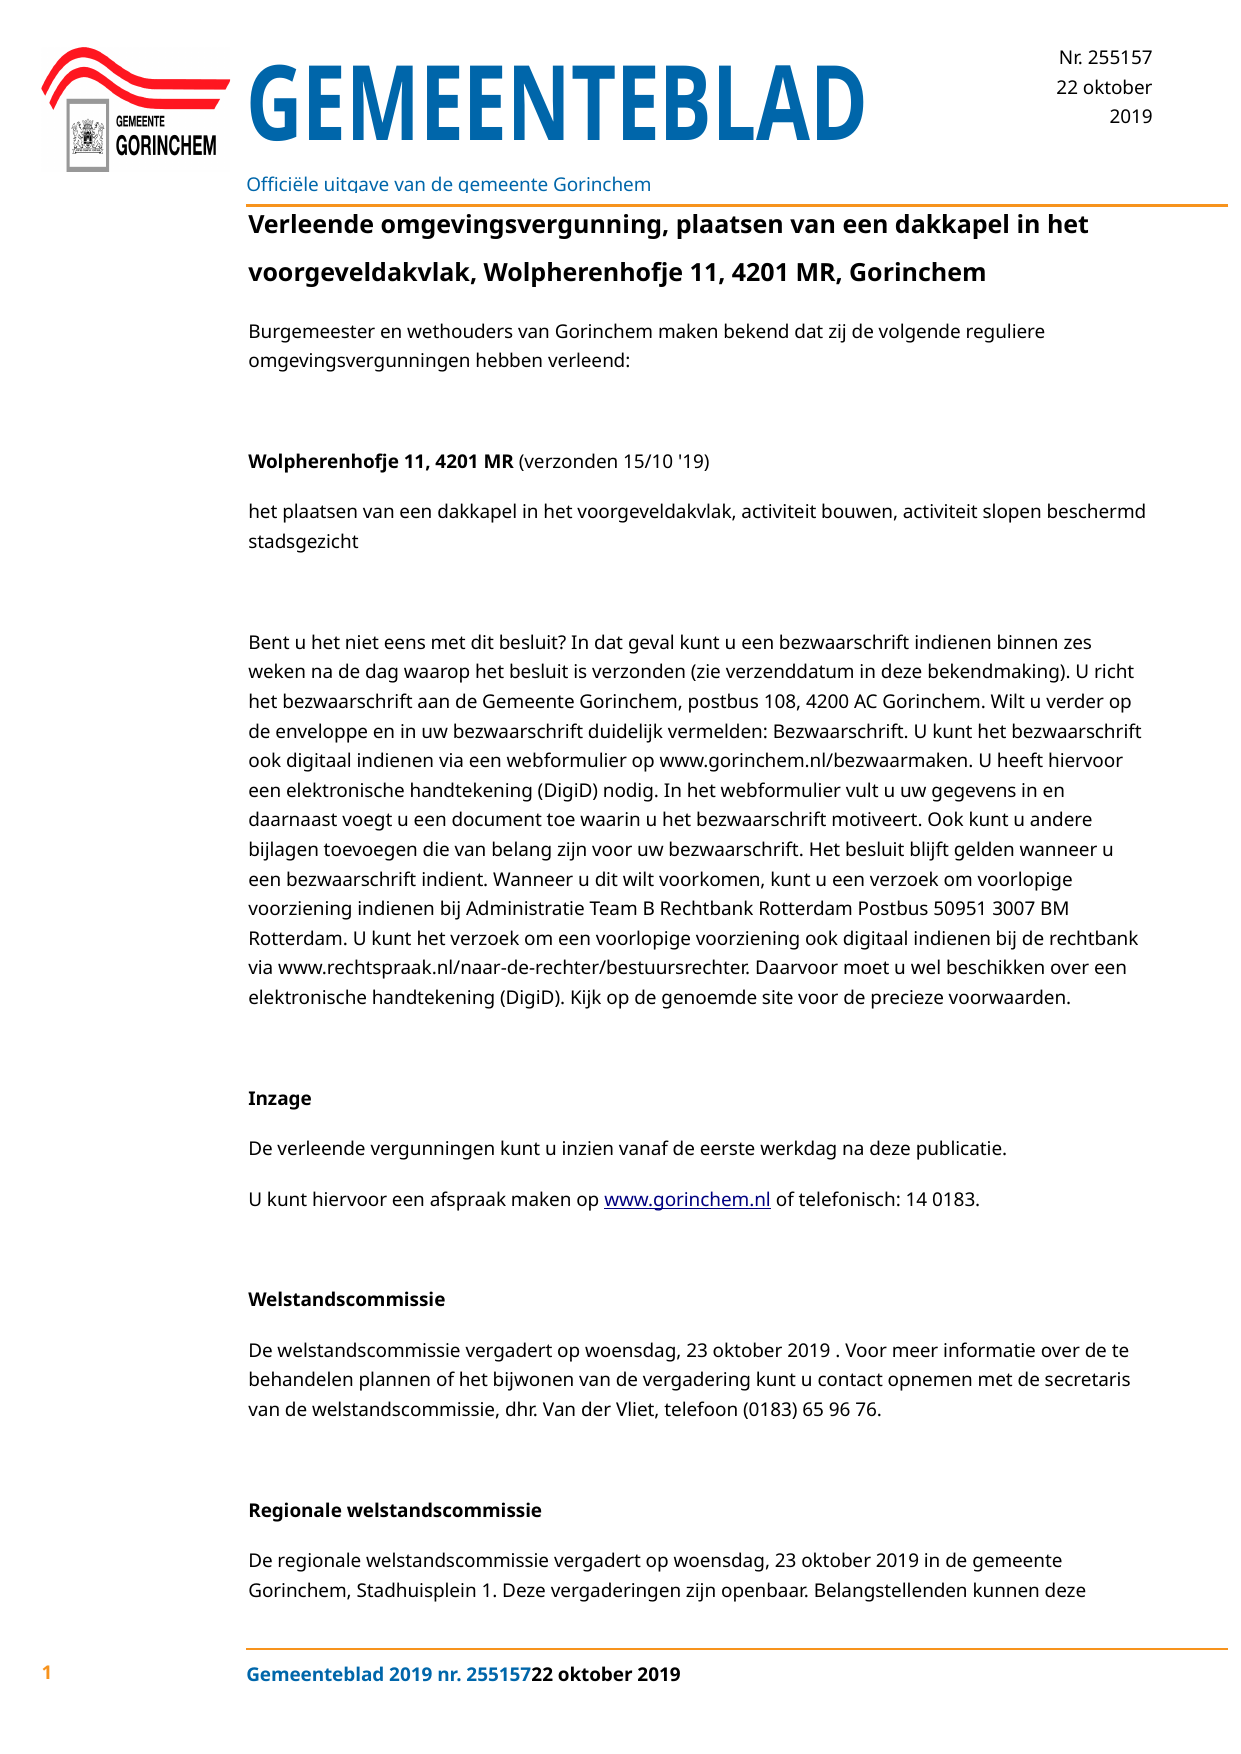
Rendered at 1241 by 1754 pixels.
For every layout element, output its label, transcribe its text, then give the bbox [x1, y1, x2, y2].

text Regionale welstandscommissie [248, 1497, 1152, 1523]
text Burgemeester en wethouders van Gorinchem maken bekend dat zij de volgende reguliere omgevingsvergunningen hebben verleend: [248, 318, 1152, 373]
text U kunt hiervoor een afspraak maken op www.gorinchem.nl of telefonisch: 14 0183. [248, 1186, 1152, 1212]
text De verleende vergunningen kunt u inzien vanaf de eerste werkdag na deze publicatie. [248, 1135, 1152, 1161]
text Verleende omgevingsvergunning, plaatsen van een dakkapel in het voorgeveldakvlak, Wolpherenhofje 11, 4201 MR, Gorinchem [248, 207, 1152, 288]
text De regionale welstandscommissie vergadert op woensdag, 23 oktober 2019 in de gemeente Gorinchem, Stadhuisplein 1. Deze vergaderingen zijn openbaar. Belangstellenden kunnen deze [248, 1547, 1152, 1603]
text Welstandscommissie [248, 1287, 1152, 1312]
text Inzage [248, 1085, 1152, 1111]
text De welstandscommissie vergadert op woensdag, 23 oktober 2019 . Voor meer informatie over de te behandelen plannen of het bijwonen van de vergadering kunt u contact opnemen met de secretaris van de welstandscommissie, dhr. Van der Vliet, telefoon (0183) 65 96 76. [248, 1337, 1152, 1422]
picture [41, 47, 231, 172]
text het plaatsen van een dakkapel in het voorgeveldakvlak, activiteit bouwen, activiteit slopen beschermd stadsgezicht [248, 499, 1152, 554]
text Bent u het niet eens met dit besluit? In dat geval kunt u een bezwaarschrift indienen binnen zes weken na de dag waarop het besluit is verzonden (zie verzenddatum in deze bekendmaking). U richt het bezwaarschrift aan de Gemeente Gorinchem, postbus 108, 4200 AC Gorinchem. Wilt u verder op de enveloppe en in uw bezwaarschrift duidelijk vermelden: Bezwaarschrift. U kunt het bezwaarschrift ook digitaal indienen via een webformulier op www.gorinchem.nl/bezwaarmaken. U heeft hiervoor een elektronische handtekening (DigiD) nodig. In het webformulier vult u uw gegevens in en daarnaast voegt u een document toe waarin u het bezwaarschrift motiveert. Ook kunt u andere bijlagen toevoegen die van belang zijn voor uw bezwaarschrift. Het besluit blijft gelden wanneer u een bezwaarschrift indient. Wanneer u dit wilt voorkomen, kunt u een verzoek om voorlopige voorziening indienen bij Administratie Team B Rechtbank Rotterdam Postbus 50951 3007 BM Rotterdam. U kunt het verzoek om een voorlopige voorziening ook digitaal indienen bij de rechtbank via www.rechtspraak.nl/naar-de-rechter/bestuursrechter. Daarvoor moet u wel beschikken over een elektronische handtekening (DigiD). Kijk op de genoemde site voor de precieze voorwaarden. [248, 629, 1152, 1010]
text Wolpherenhofje 11, 4201 MR (verzonden 15/10 '19) [248, 448, 1152, 474]
